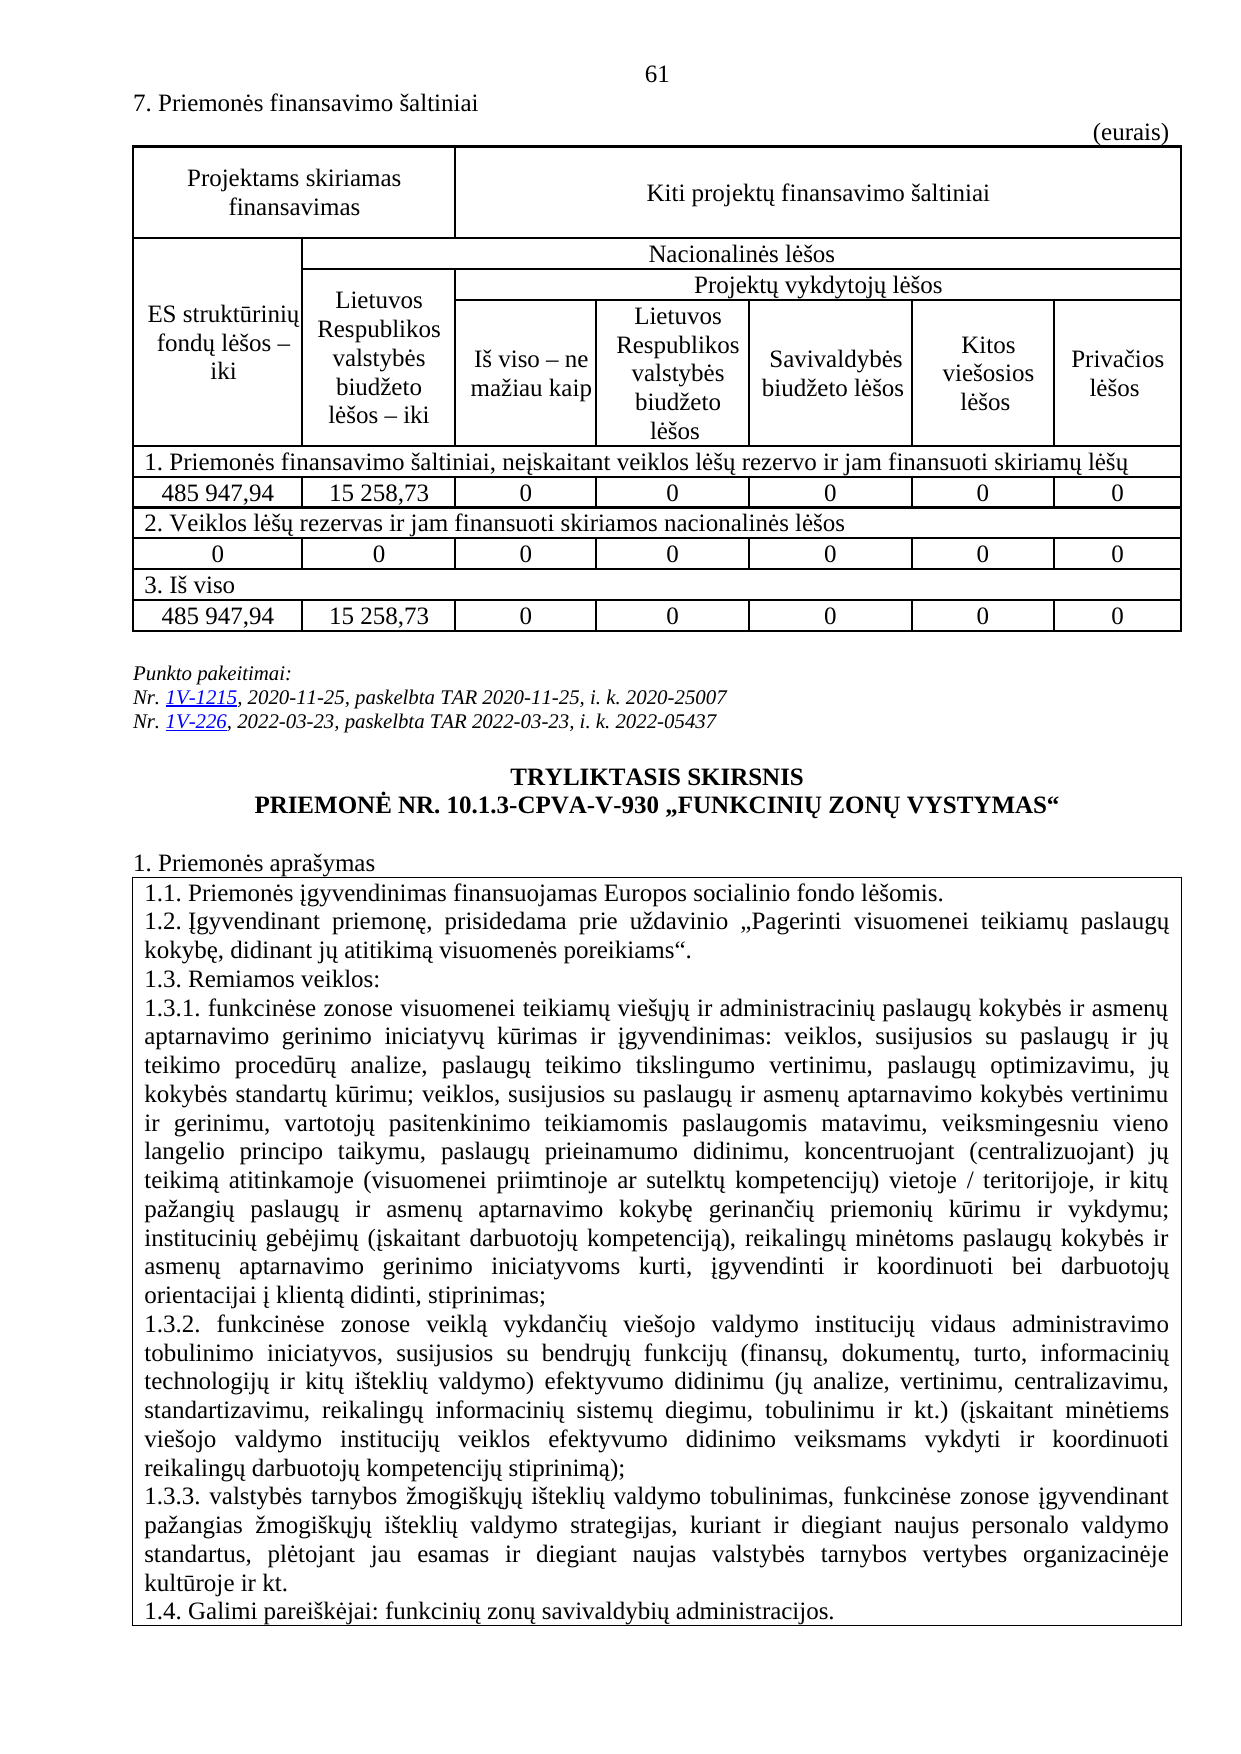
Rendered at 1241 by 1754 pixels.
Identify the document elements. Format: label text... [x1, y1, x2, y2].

table_cell 0 [1055, 478, 1180, 506]
table_cell Lietuvos Respublikos valstybės biudžeto lėšos [597, 301, 748, 445]
table_cell 1. Priemonės finansavimo šaltiniai, neįskaitant veiklos lėšų rezervo ir jam finansuoti skiriamų lėšų [134, 447, 1180, 476]
text Punkto pakeitimai: [133, 661, 1181, 685]
table_cell 0 [913, 478, 1053, 506]
text Nr. 1V-1215, 2020-11-25, paskelbta TAR 2020-11-25, i. k. 2020-25007 [133, 685, 1181, 709]
table_cell 0 [913, 601, 1053, 630]
table_cell Privačios lėšos [1055, 301, 1180, 445]
table_cell 485 947,94 [134, 478, 301, 506]
text PRIEMONĖ NR. 10.1.3-CPVA-V-930 „FUNKCINIŲ ZONŲ VYSTYMAS“ [133, 790, 1181, 819]
table_cell 2. Veiklos lėšų rezervas ir jam finansuoti skiriamos nacionalinės lėšos [134, 509, 1180, 537]
table_cell 0 [597, 601, 748, 630]
table_cell Nacionalinės lėšos [303, 239, 1180, 268]
text (eurais) [133, 117, 1181, 145]
text 1. Priemonės aprašymas [133, 848, 1181, 877]
table_cell Kitos viešosios lėšos [913, 301, 1053, 445]
table_cell 0 [1055, 601, 1180, 630]
table_cell 0 [134, 539, 301, 568]
table_cell 0 [456, 478, 595, 506]
table_cell 1.2. Įgyvendinant priemonę, prisidedama prie uždavinio „Pagerinti visuomenei teikiamų paslaugų kokybę, didinant jų atitikimą visuomenės poreikiams“. [133, 906, 1181, 964]
table_cell 1.3. Remiamos veiklos: 1.3.1. funkcinėse zonose visuomenei teikiamų viešųjų ir administracinių paslaugų kokybės ir asmenų aptarnavimo gerinimo iniciatyvų kūrimas ir įgyvendinimas: veiklos, susijusios su paslaugų ir jų teikimo procedūrų analize, paslaugų teikimo tikslingumo vertinimu, paslaugų optimizavimu, jų kokybės standartų kūrimu; veiklos, susijusios su paslaugų ir asmenų aptarnavimo kokybės vertinimu ir gerinimu, vartotojų pasitenkinimo teikiamomis paslaugomis matavimu, veiksmingesniu vieno langelio principo taikymu, paslaugų prieinamumo didinimu, koncentruojant (centralizuojant) jų teikimą atitinkamoje (visuomenei priimtinoje ar sutelktų kompetencijų) vietoje / teritorijoje, ir kitų pažangių paslaugų ir asmenų aptarnavimo kokybę gerinančių priemonių kūrimu ir vykdymu; institucinių gebėjimų (įskaitant darbuotojų kompetenciją), reikalingų minėtoms paslaugų kokybės ir asmenų aptarnavimo gerinimo iniciatyvoms kurti, įgyvendinti ir koordinuoti bei darbuotojų orientacijai į klientą didinti, stiprinimas; 1.3.2. funkcinėse zonose veiklą vykdančių viešojo valdymo institucijų vidaus administravimo tobulinimo iniciatyvos, susijusios su bendrųjų funkcijų (finansų, dokumentų, turto, informacinių technologijų ir kitų išteklių valdymo) efektyvumo didinimu (jų analize, vertinimu, centralizavimu, standartizavimu, reikalingų informacinių sistemų diegimu, tobulinimu ir kt.) (įskaitant minėtiems viešojo valdymo institucijų veiklos efektyvumo didinimo veiksmams vykdyti ir koordinuoti reikalingų darbuotojų kompetencijų stiprinimą); 1.3.3. valstybės tarnybos žmogiškųjų išteklių valdymo tobulinimas, funkcinėse zonose įgyvendinant pažangias žmogiškųjų išteklių valdymo strategijas, kuriant ir diegiant naujus personalo valdymo standartus, plėtojant jau esamas ir diegiant naujas valstybės tarnybos vertybes organizacinėje kultūroje ir kt. [133, 964, 1181, 1596]
table_header 1.1. Priemonės įgyvendinimas finansuojamas Europos socialinio fondo lėšomis. [133, 878, 1181, 906]
text TRYLIKTASIS SKIRSNIS [133, 762, 1181, 790]
table_cell 3. Iš viso [134, 570, 1180, 599]
table_cell 0 [750, 478, 911, 506]
table_cell 15 258,73 [303, 601, 454, 630]
table_cell 0 [750, 601, 911, 630]
table_cell Iš viso – ne mažiau kaip [456, 301, 595, 445]
table_cell 0 [597, 478, 748, 506]
text Nr. 1V-226, 2022-03-23, paskelbta TAR 2022-03-23, i. k. 2022-05437 [133, 709, 1181, 733]
table_cell 0 [750, 539, 911, 568]
table_cell 0 [456, 539, 595, 568]
table_cell 0 [1055, 539, 1180, 568]
table_cell 15 258,73 [303, 478, 454, 506]
table_cell 0 [913, 539, 1053, 568]
table_cell 1.4. Galimi pareiškėjai: funkcinių zonų savivaldybių administracijos. [133, 1596, 1181, 1625]
table_header Kiti projektų finansavimo šaltiniai [456, 148, 1180, 237]
table_cell 0 [597, 539, 748, 568]
table_cell ES struktūrinių fondų lėšos – iki [134, 239, 301, 445]
table_cell 485 947,94 [134, 601, 301, 630]
table_cell Projektų vykdytojų lėšos [456, 270, 1180, 299]
text 7. Priemonės finansavimo šaltiniai [133, 88, 1181, 117]
table_cell Lietuvos Respublikos valstybės biudžeto lėšos – iki [303, 270, 454, 445]
table_header Projektams skiriamas finansavimas [134, 148, 454, 237]
table_cell Savivaldybės biudžeto lėšos [750, 301, 911, 445]
table_cell 0 [303, 539, 454, 568]
table_cell 0 [456, 601, 595, 630]
